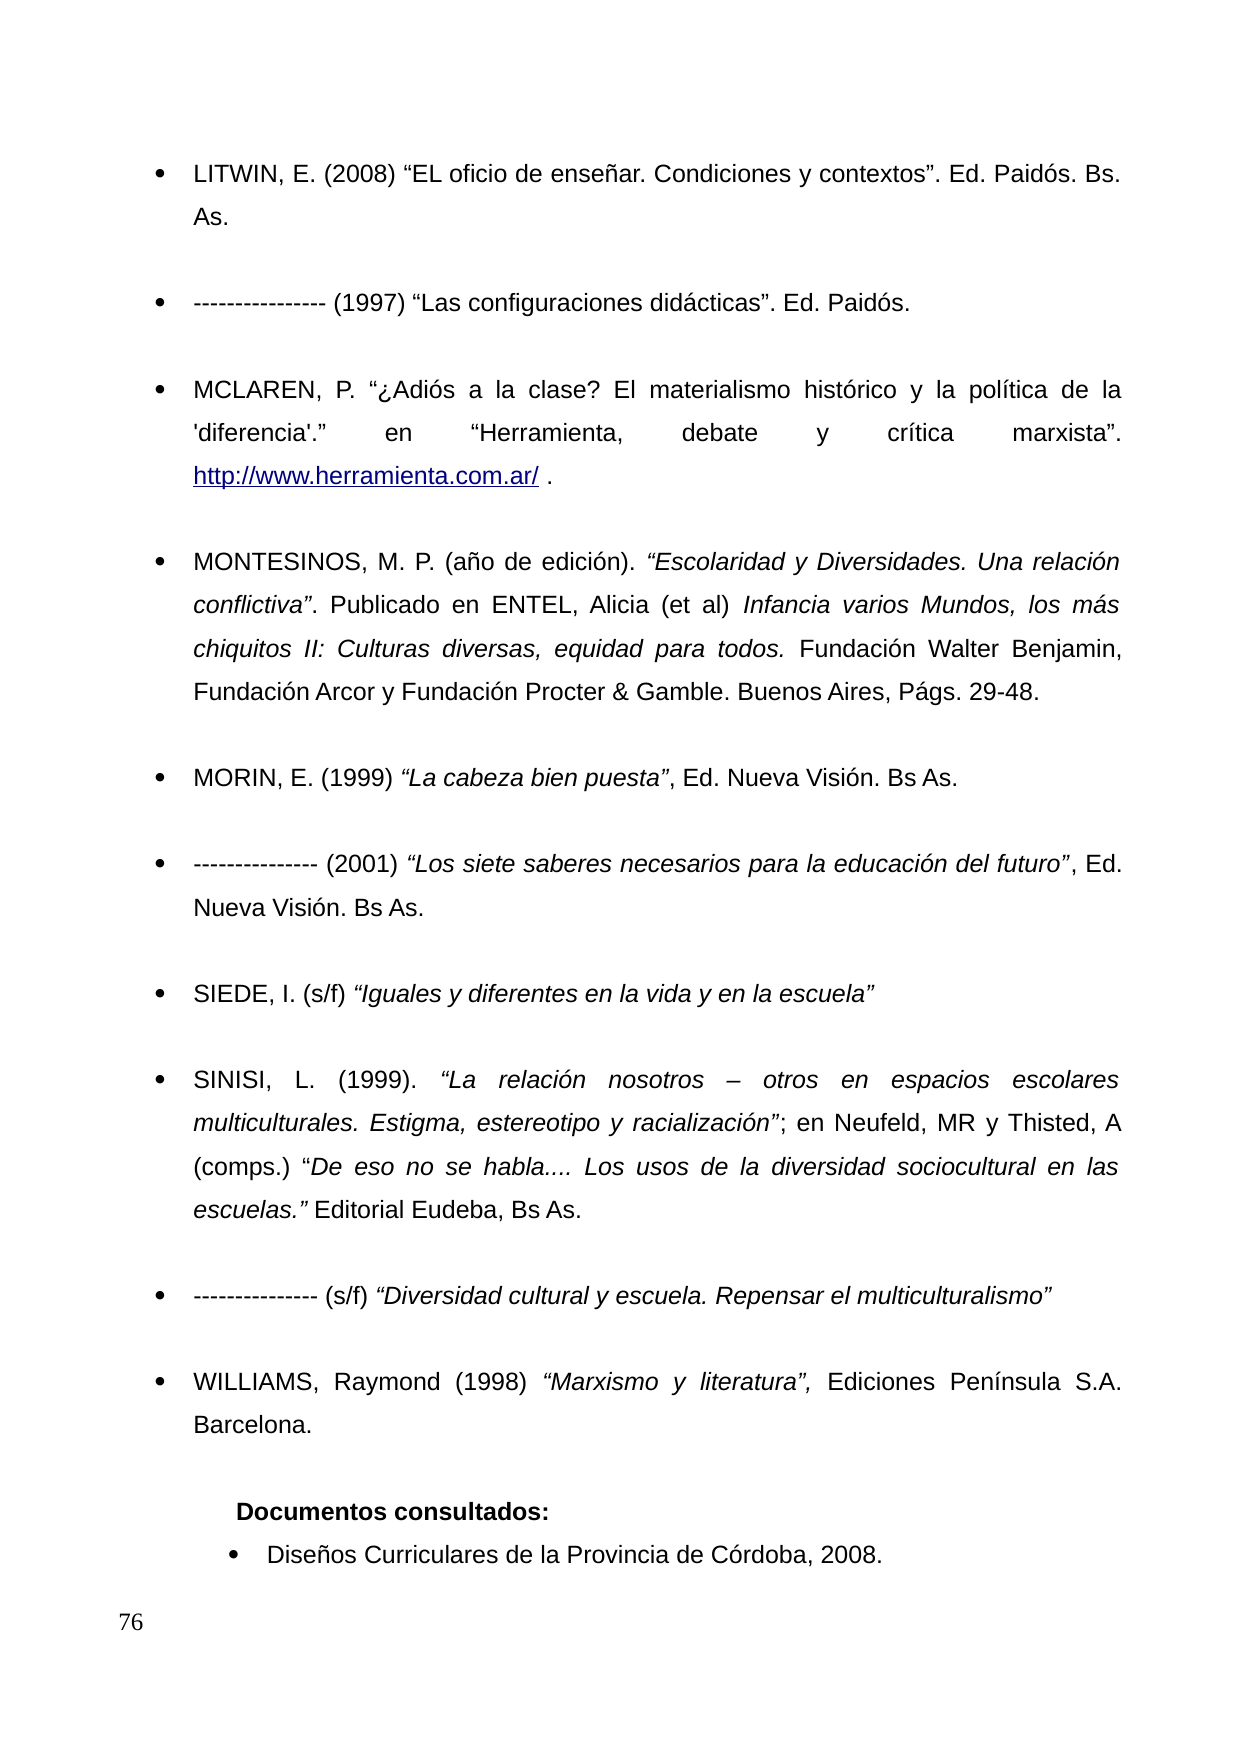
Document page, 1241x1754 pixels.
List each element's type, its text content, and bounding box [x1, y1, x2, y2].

list MORIN, E. (1999) “La cabeza bien puesta”, Ed. Nueva Visión. Bs As. [156, 763, 1123, 792]
list WILLIAMS, Raymond (1998) “Marxismo y literatura”, Ediciones Península S.A. Barcelona. [156, 1367, 1123, 1439]
list SIEDE, I. (s/f) “Iguales y diferentes en la vida y en la escuela” [156, 979, 1123, 1008]
list ---------------- (1997) “Las configuraciones didácticas”. Ed. Paidós. [156, 288, 1123, 317]
text Documentos consultados: [236, 1497, 1123, 1525]
list MCLAREN, P. “¿Adiós a la clase? El materialismo histórico y la política de la 'diferencia'.” en “Herramienta, debate y crítica marxista”. http://www.herramienta.com.ar/ . [156, 374, 1123, 490]
list SINISI, L. (1999). “La relación nosotros – otros en espacios escolares multiculturales. Estigma, estereotipo y racialización”; en Neufeld, MR y Thisted, A (comps.) “De eso no se habla.... Los usos de la diversidad sociocultural en las escuelas.” Editorial Eudeba, Bs As. [156, 1065, 1123, 1223]
list --------------- (s/f) “Diversidad cultural y escuela. Repensar el multiculturalismo” [156, 1281, 1123, 1310]
list LITWIN, E. (2008) “EL oficio de enseñar. Condiciones y contextos”. Ed. Paidós. Bs. As. [156, 159, 1123, 231]
list Diseños Curriculares de la Provincia de Córdoba, 2008. [229, 1540, 1123, 1569]
list MONTESINOS, M. P. (año de edición). “Escolaridad y Diversidades. Una relación conflictiva”. Publicado en ENTEL, Alicia (et al) Infancia varios Mundos, los más chiquitos II: Culturas diversas, equidad para todos. Fundación Walter Benjamin, Fundación Arcor y Fundación Procter & Gamble. Buenos Aires, Págs. 29-48. [156, 547, 1123, 705]
list --------------- (2001) “Los siete saberes necesarios para la educación del futuro”, Ed. Nueva Visión. Bs As. [156, 849, 1123, 921]
